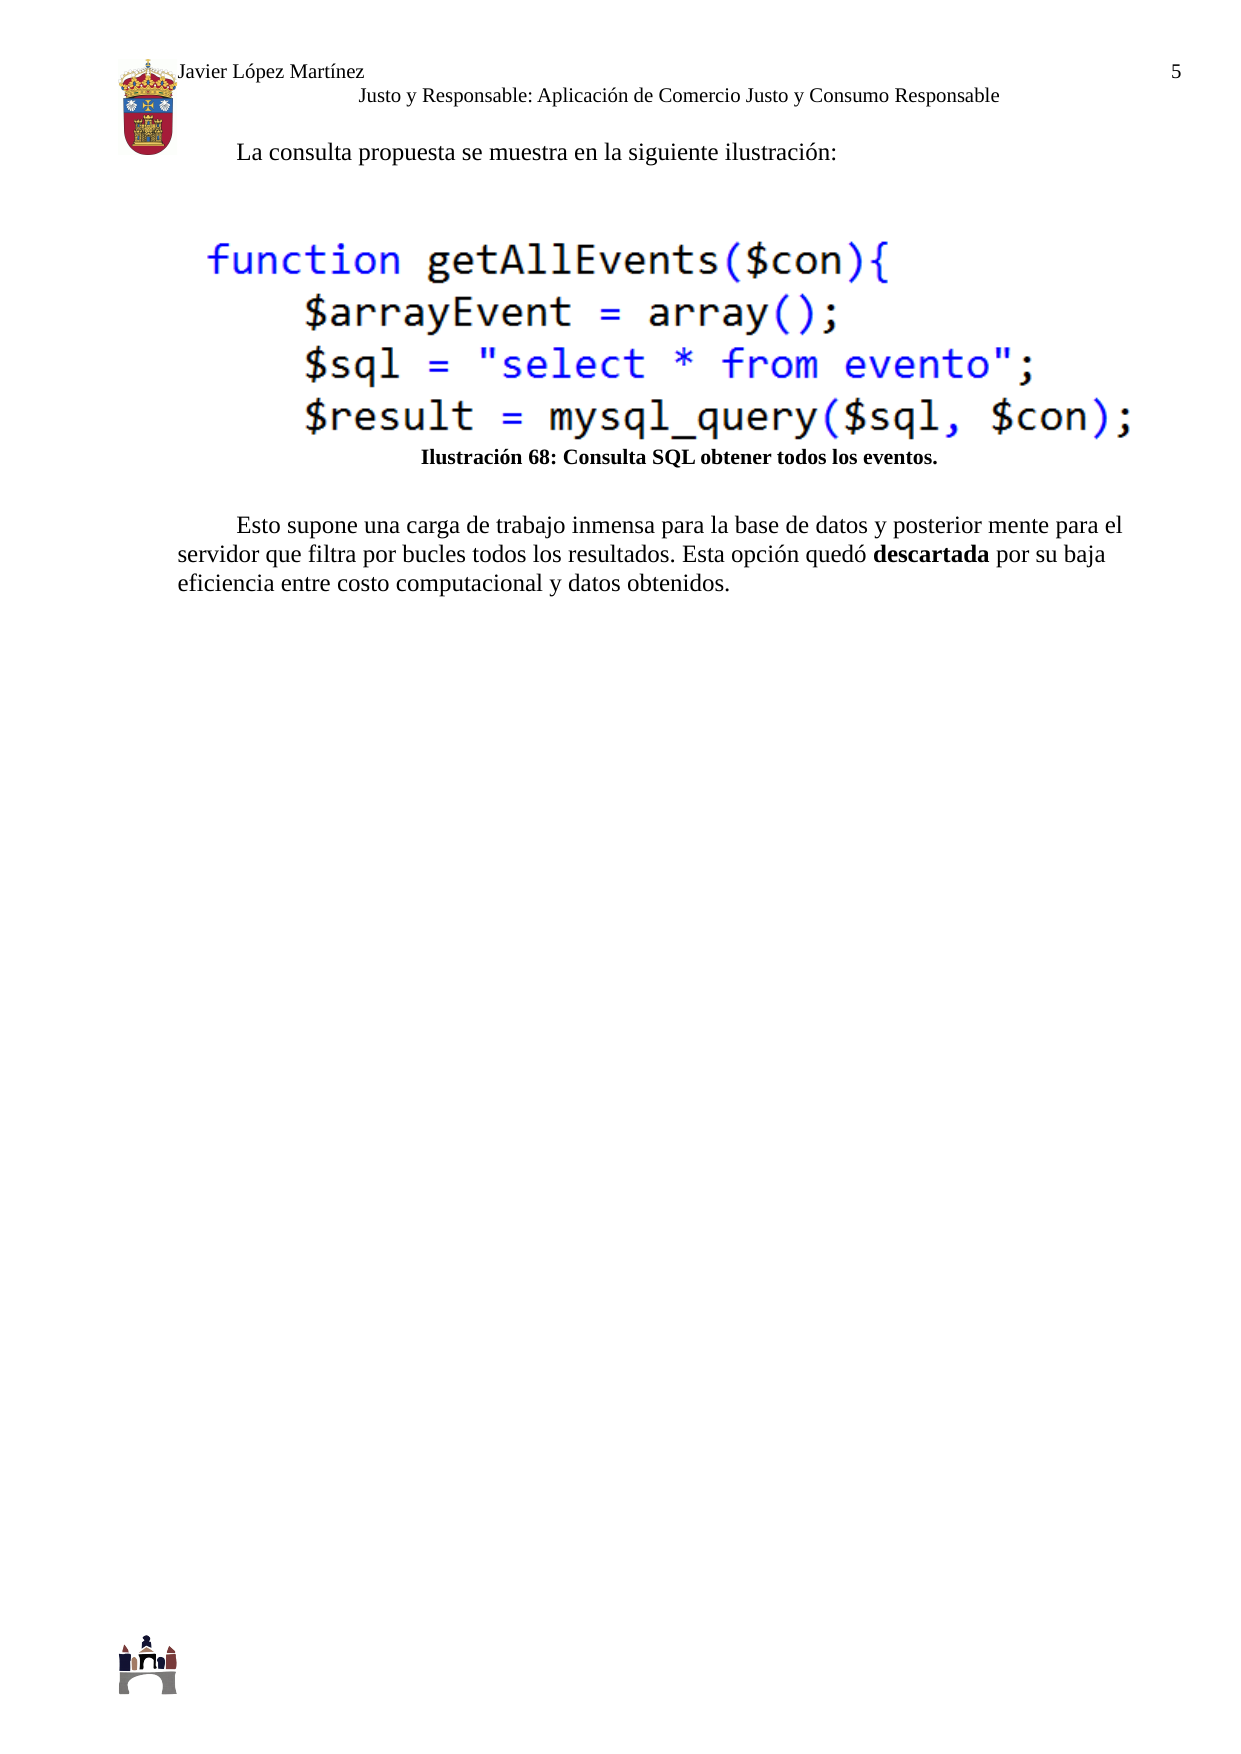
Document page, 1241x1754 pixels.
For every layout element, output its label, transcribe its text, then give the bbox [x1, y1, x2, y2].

text Ilustración 3: Consulta SQL obtener todos los eventos. [177, 444, 1181, 469]
text Esto supone una carga de trabajo inmensa para la base de datos y posterior mente para el servidor que filtra por bucles todos los resultados. Esta opción quedó descartada por su baja eficiencia entre costo computacional y datos obtenidos. [177, 511, 1181, 597]
picture [118, 1634, 178, 1695]
picture [118, 59, 178, 155]
text La consulta propuesta se muestra en la siguiente ilustración: [177, 137, 1181, 165]
picture [177, 219, 1182, 444]
